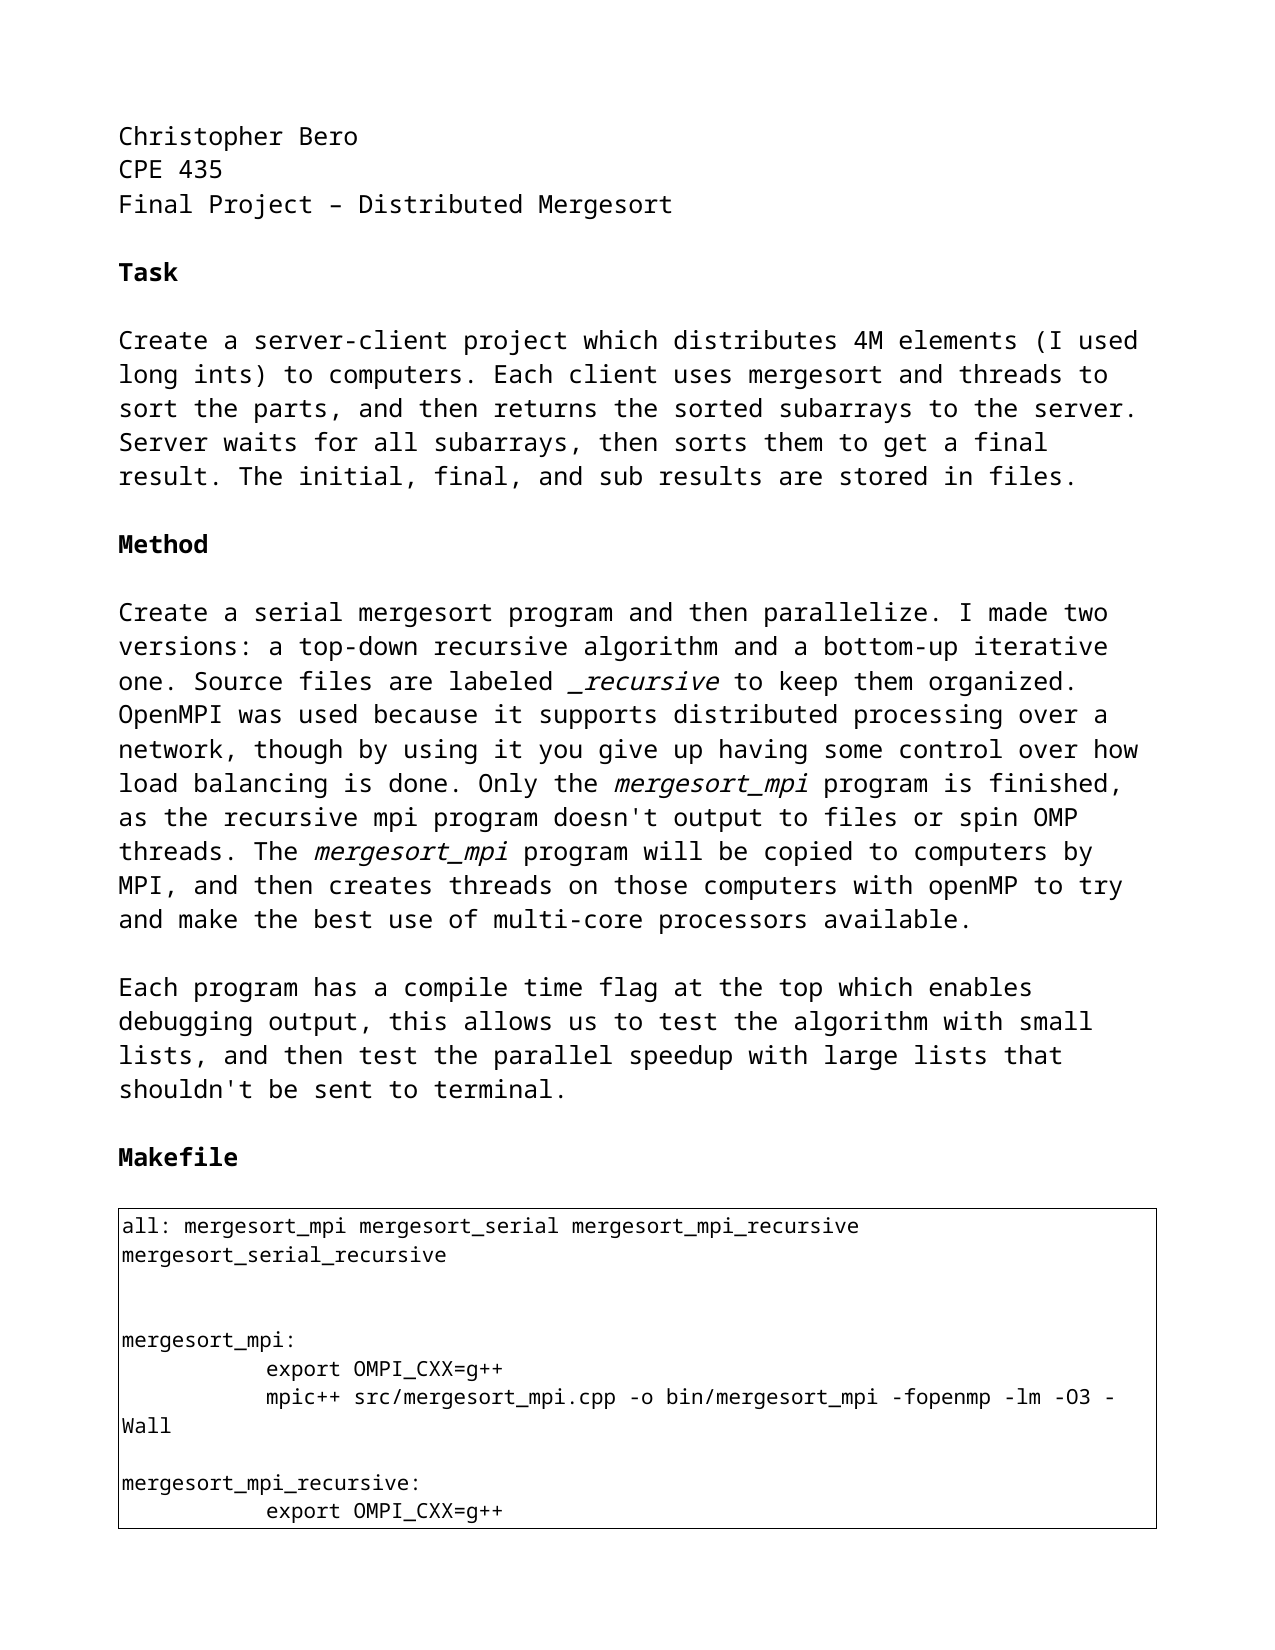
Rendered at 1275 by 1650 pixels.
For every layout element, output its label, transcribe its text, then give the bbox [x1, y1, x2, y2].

text Each program has a compile time flag at the top which enables debugging output, this allows us to test the algorithm with small lists, and then test the parallel speedup with large lists that shouldn't be sent to terminal. [118, 970, 1157, 1106]
text Christopher Bero [118, 118, 1157, 152]
text export OMPI_CXX=g++ [119, 1492, 1156, 1528]
text mergesort_mpi_recursive: [119, 1464, 1156, 1492]
text CPE 435 [118, 152, 1157, 186]
text export OMPI_CXX=g++ [119, 1350, 1156, 1379]
text mpic++ src/mergesort_mpi.cpp -o bin/mergesort_mpi -fopenmp -lm -O3 -Wall [119, 1379, 1156, 1439]
text Task [118, 254, 1157, 288]
text Create a serial mergesort program and then parallelize. I made two versions: a top-down recursive algorithm and a bottom-up iterative one. Source files are labeled _recursive to keep them organized. [118, 595, 1157, 697]
text Method [118, 527, 1157, 561]
text mergesort_mpi: [119, 1322, 1156, 1350]
text OpenMPI was used because it supports distributed processing over a network, though by using it you give up having some control over how load balancing is done. Only the mergesort_mpi program is finished, as the recursive mpi program doesn't output to files or spin OMP threads. The mergesort_mpi program will be copied to computers by MPI, and then creates threads on those computers with openMP to try and make the best use of multi-core processors available. [118, 697, 1157, 936]
text Makefile [118, 1140, 1157, 1174]
text all: mergesort_mpi mergesort_serial mergesort_mpi_recursive mergesort_serial_recursive [119, 1209, 1156, 1268]
text Create a server-client project which distributes 4M elements (I used long ints) to computers. Each client uses mergesort and threads to sort the parts, and then returns the sorted subarrays to the server. Server waits for all subarrays, then sorts them to get a final result. The initial, final, and sub results are stored in files. [118, 322, 1157, 493]
text Final Project – Distributed Mergesort [118, 186, 1157, 220]
